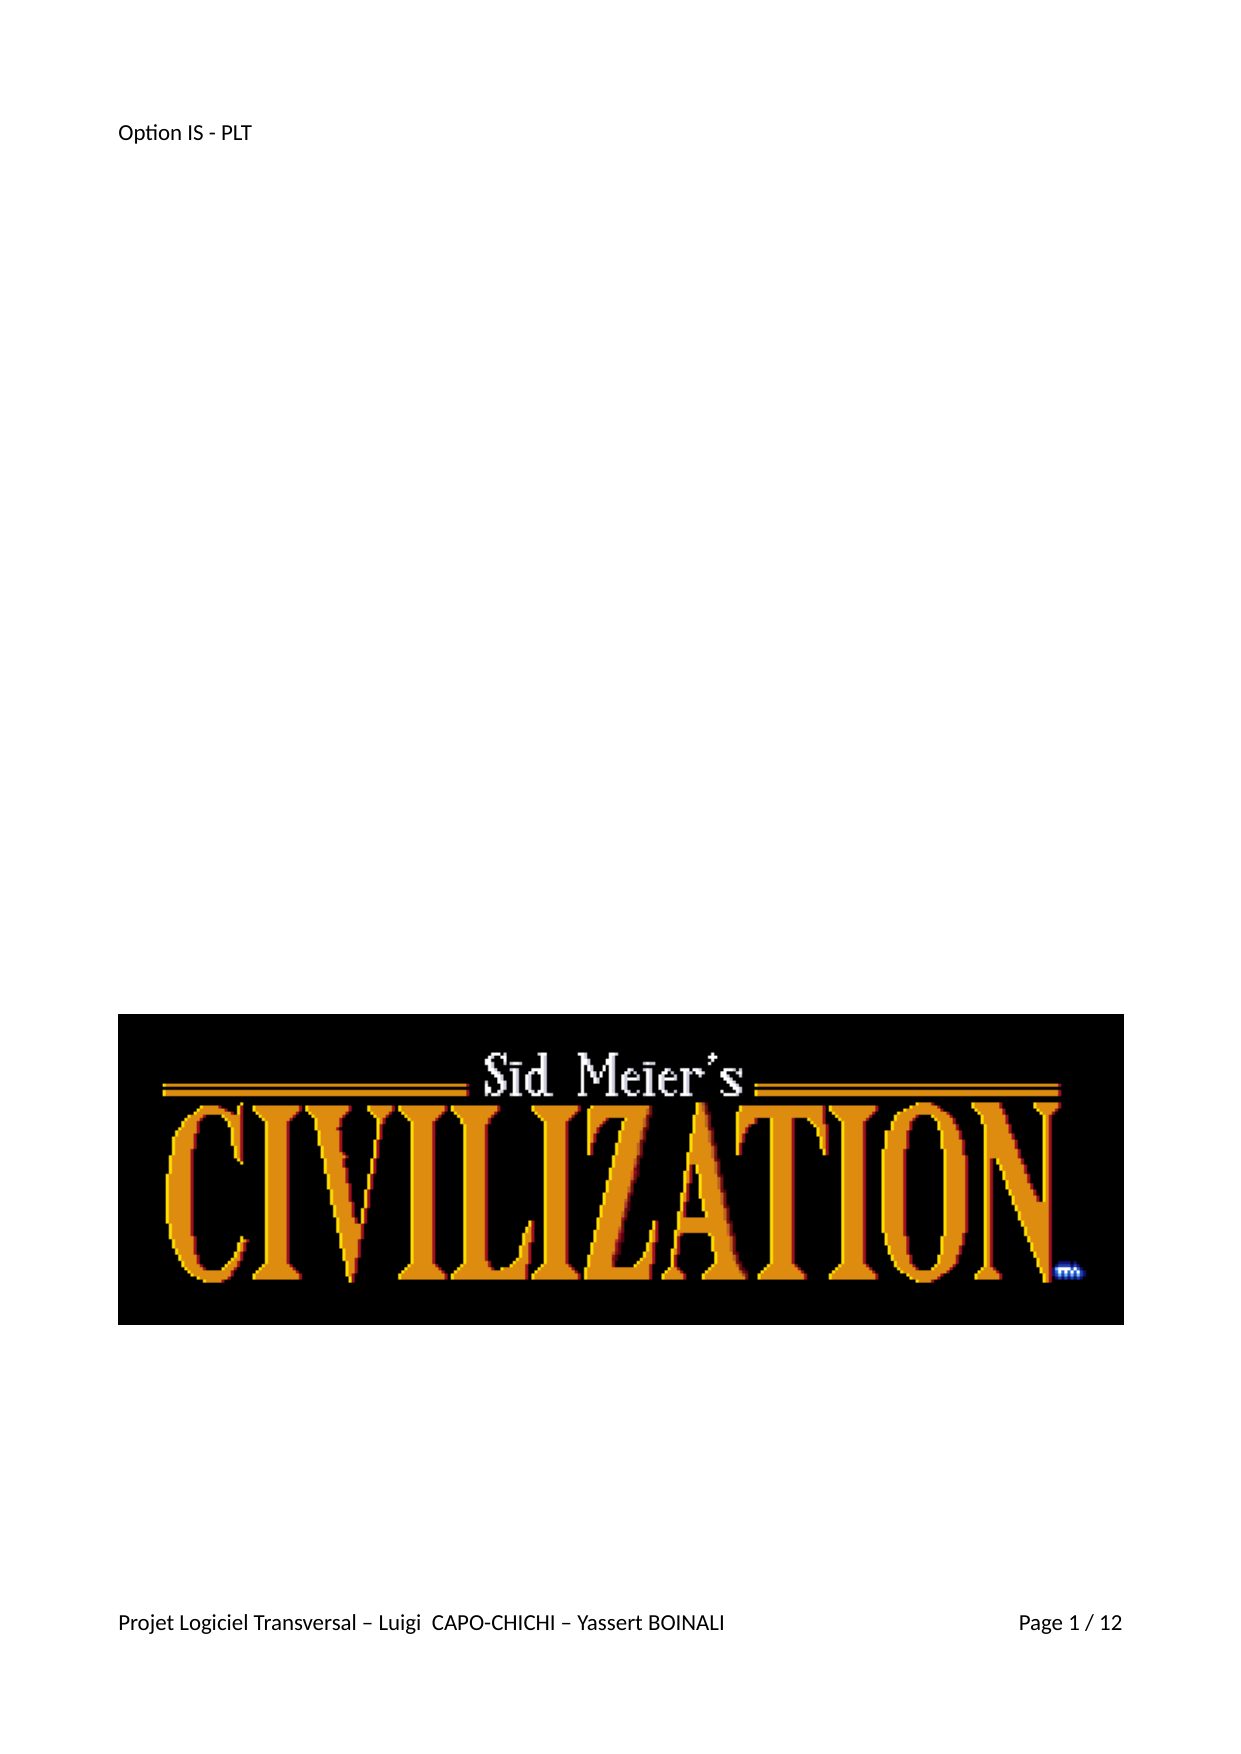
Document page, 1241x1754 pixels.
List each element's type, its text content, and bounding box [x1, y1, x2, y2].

picture [118, 1014, 1124, 1325]
text Option IS - PLT [118, 118, 1122, 146]
